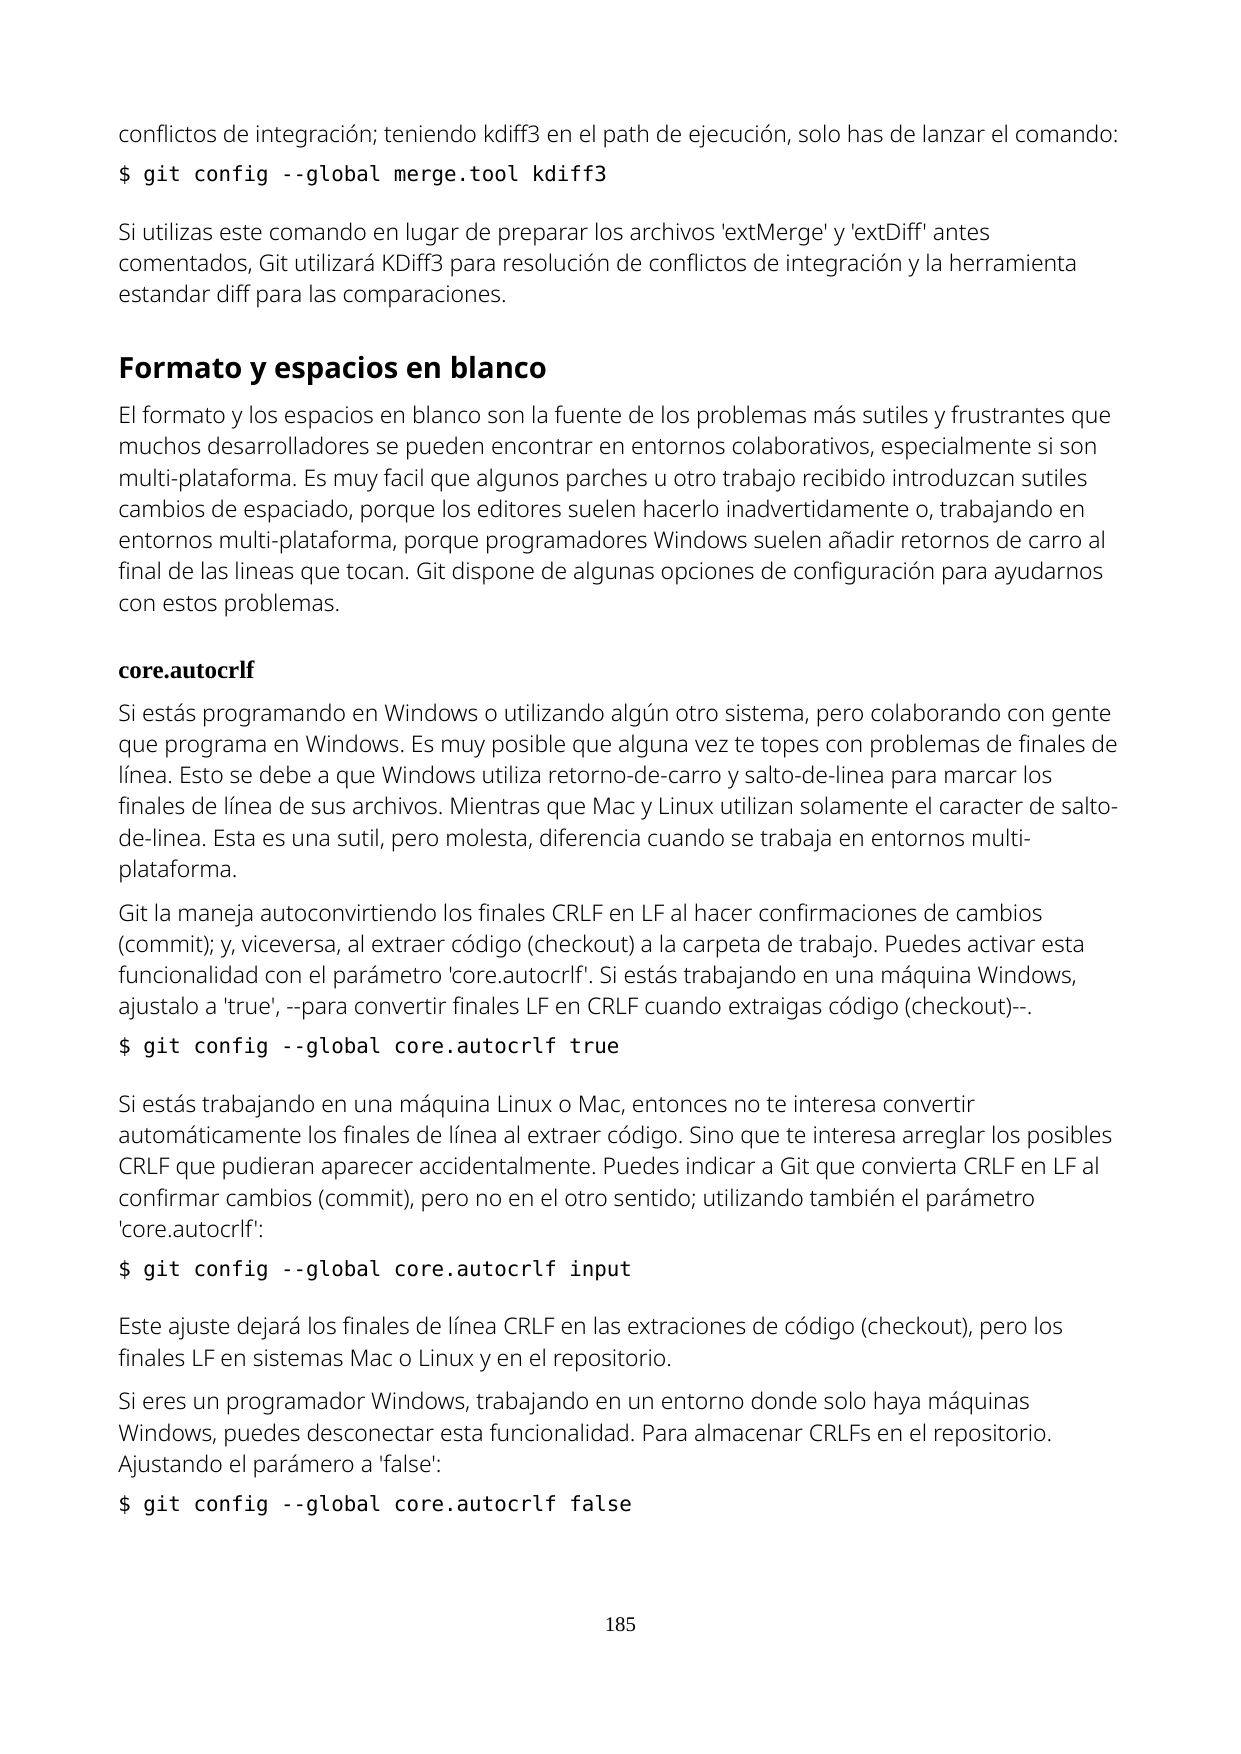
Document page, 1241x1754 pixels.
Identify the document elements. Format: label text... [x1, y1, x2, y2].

text Si estás trabajando en una máquina Linux o Mac, entonces no te interesa convertir automáticamente los finales de línea al extraer código. Sino que te interesa arreglar los posibles CRLF que pudieran aparecer accidentalmente. Puedes indicar a Git que convierta CRLF en LF al confirmar cambios (commit), pero no en el otro sentido; utilizando también el parámetro 'core.autocrlf': [118, 1088, 1122, 1244]
text $ git config --global core.autocrlf true [118, 1034, 1122, 1058]
text El formato y los espacios en blanco son la fuente de los problemas más sutiles y frustrantes que muchos desarrolladores se pueden encontrar en entornos colaborativos, especialmente si son multi-plataforma. Es muy facil que algunos parches u otro trabajo recibido introduzcan sutiles cambios de espaciado, porque los editores suelen hacerlo inadvertidamente o, trabajando en entornos multi-plataforma, porque programadores Windows suelen añadir retornos de carro al final de las lineas que tocan. Git dispone de algunas opciones de configuración para ayudarnos con estos problemas. [118, 399, 1122, 618]
text $ git config --global core.autocrlf false [118, 1492, 1122, 1516]
text Si utilizas este comando en lugar de preparar los archivos 'extMerge' y 'extDiff' antes comentados, Git utilizará KDiff3 para resolución de conflictos de integración y la herramienta estandar diff para las comparaciones. [118, 216, 1122, 309]
text conflictos de integración; teniendo kdiff3 en el path de ejecución, solo has de lanzar el comando: [118, 118, 1122, 149]
subtitle core.autocrlf [118, 655, 1122, 684]
text $ git config --global merge.tool kdiff3 [118, 162, 1122, 186]
text $ git config --global core.autocrlf input [118, 1257, 1122, 1281]
subtitle Formato y espacios en blanco [118, 347, 1122, 387]
text Este ajuste dejará los finales de línea CRLF en las extraciones de código (checkout), pero los finales LF en sistemas Mac o Linux y en el repositorio. [118, 1310, 1122, 1373]
text Git la maneja autoconvirtiendo los finales CRLF en LF al hacer confirmaciones de cambios (commit); y, viceversa, al extraer código (checkout) a la carpeta de trabajo. Puedes activar esta funcionalidad con el parámetro 'core.autocrlf'. Si estás trabajando en una máquina Windows, ajustalo a 'true', --para convertir finales LF en CRLF cuando extraigas código (checkout)--. [118, 897, 1122, 1022]
text Si eres un programador Windows, trabajando en un entorno donde solo haya máquinas Windows, puedes desconectar esta funcionalidad. Para almacenar CRLFs en el repositorio. Ajustando el parámero a 'false': [118, 1385, 1122, 1479]
text Si estás programando en Windows o utilizando algún otro sistema, pero colaborando con gente que programa en Windows. Es muy posible que alguna vez te topes con problemas de finales de línea. Esto se debe a que Windows utiliza retorno-de-carro y salto-de-linea para marcar los finales de línea de sus archivos. Mientras que Mac y Linux utilizan solamente el caracter de salto-de-linea. Esta es una sutil, pero molesta, diferencia cuando se trabaja en entornos multi-plataforma. [118, 697, 1122, 884]
